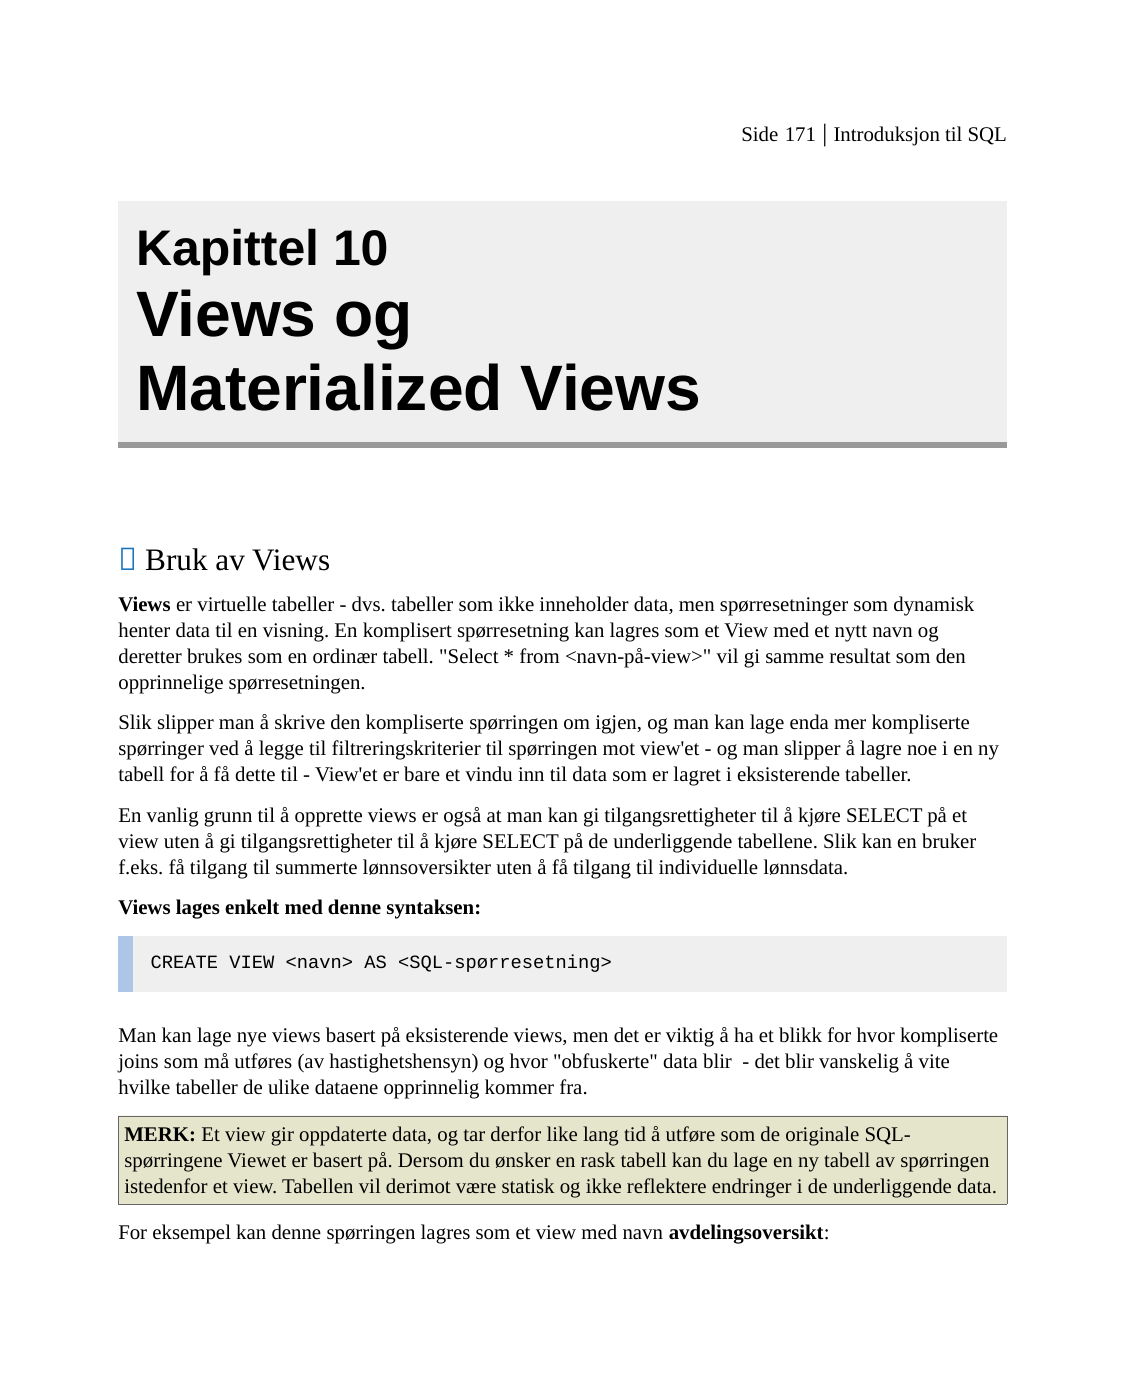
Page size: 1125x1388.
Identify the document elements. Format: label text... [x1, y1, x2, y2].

text Views er virtuelle tabeller - dvs. tabeller som ikke inneholder data, men spørresetninger som dynamisk henter data til en visning. En komplisert spørresetning kan lagres som et View med et nytt navn og deretter brukes som en ordinær tabell. "Select * from <navn-på-view>" vil gi samme resultat som den opprinnelige spørresetningen. [118, 592, 1007, 694]
subtitle Kapittel 10 Views og Materialized Views [118, 201, 1007, 442]
text MERK: Et view gir oppdaterte data, og tar derfor like lang tid å utføre som de originale SQL-spørringene Viewet er basert på. Dersom du ønsker en rask tabell kan du lage en ny tabell av spørringen istedenfor et view. Tabellen vil derimot være statisk og ikke reflektere endringer i de underliggende data. [119, 1117, 1007, 1204]
text For eksempel kan denne spørringen lagres som et view med navn avdelingsoversikt: [118, 1220, 1007, 1244]
text CREATE VIEW <navn> AS <SQL-spørresetning> [133, 936, 1007, 992]
text Man kan lage nye views basert på eksisterende views, men det er viktig å ha et blikk for hvor kompliserte joins som må utføres (av hastighetshensyn) og hvor "obfuskerte" data blir - det blir vanskelig å vite hvilke tabeller de ulike dataene opprinnelig kommer fra. [118, 1023, 1007, 1099]
text Views lages enkelt med denne syntaksen: [118, 895, 1007, 919]
text En vanlig grunn til å opprette views er også at man kan gi tilgangsrettigheter til å kjøre SELECT på et view uten å gi tilgangsrettigheter til å kjøre SELECT på de underliggende tabellene. Slik kan en bruker f.eks. få tilgang til summerte lønnsoversikter uten å få tilgang til individuelle lønnsdata. [118, 803, 1007, 879]
subtitle  Bruk av Views [118, 537, 1007, 579]
text Slik slipper man å skrive den kompliserte spørringen om igjen, og man kan lage enda mer kompliserte spørringer ved å legge til filtreringskriterier til spørringen mot view'et - og man slipper å lagre noe i en ny tabell for å få dette til - View'et er bare et vindu inn til data som er lagret i eksisterende tabeller. [118, 710, 1007, 786]
